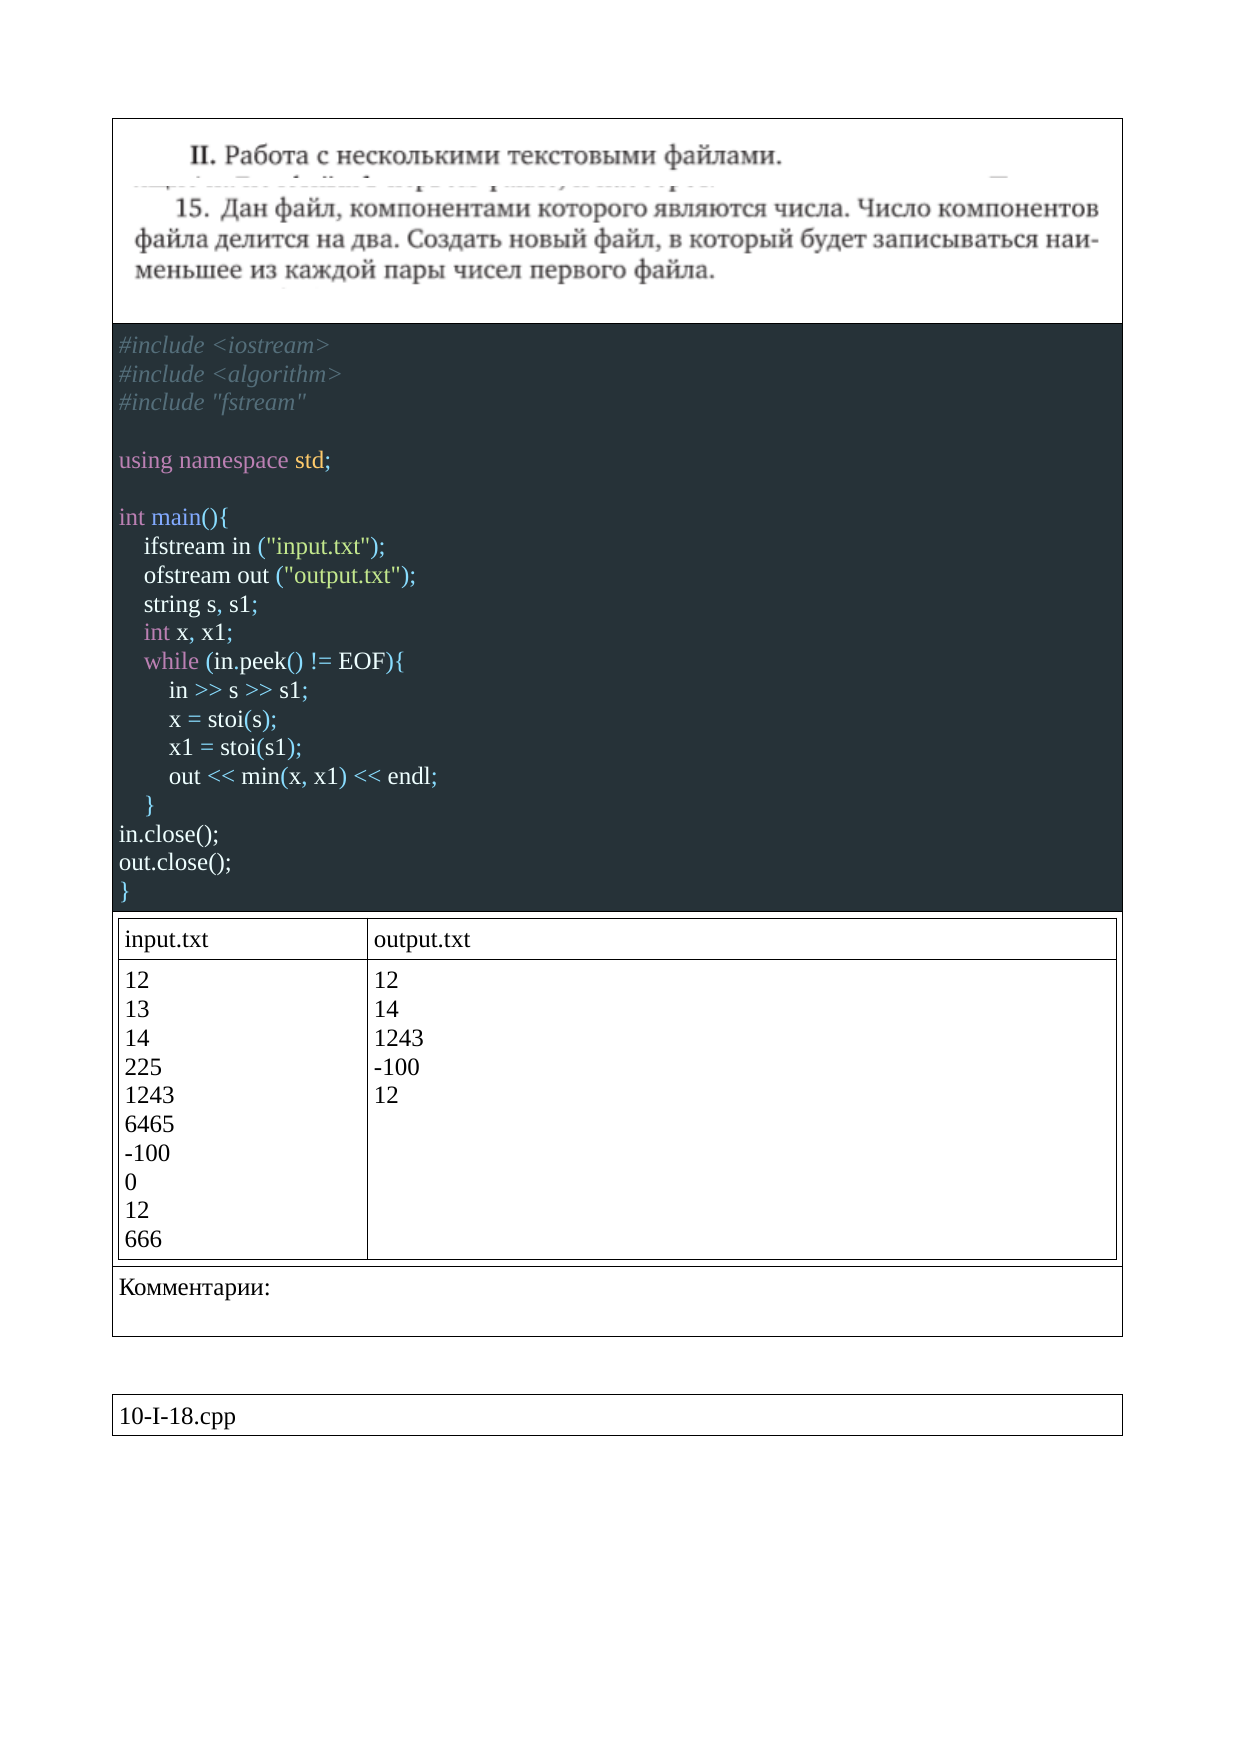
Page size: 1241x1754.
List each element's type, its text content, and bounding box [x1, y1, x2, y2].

table_cell 12 14 1243 -100 12 [368, 960, 1116, 1259]
picture [120, 125, 1019, 178]
table_cell [113, 119, 1122, 323]
table_header 10-I-18.cpp [113, 1395, 1122, 1435]
picture [118, 186, 1117, 289]
table_cell Комментарии: [113, 1267, 1122, 1336]
table_header output.txt [368, 919, 1116, 959]
table_cell [113, 912, 1122, 1266]
table_cell #include <iostream> #include <algorithm> #include "fstream" using namespace std; int main(){ ifstream in ("input.txt"); ofstream out ("output.txt"); string s, s1; int x, x1; while (in.peek() != EOF){ in >> s >> s1; x = stoi(s); x1 = stoi(s1); out << min(x, x1) << endl; } in.close(); out.close(); } [113, 324, 1122, 911]
table_cell 12 13 14 225 1243 6465 -100 0 12 666 [119, 960, 367, 1259]
table_header input.txt [119, 919, 367, 959]
